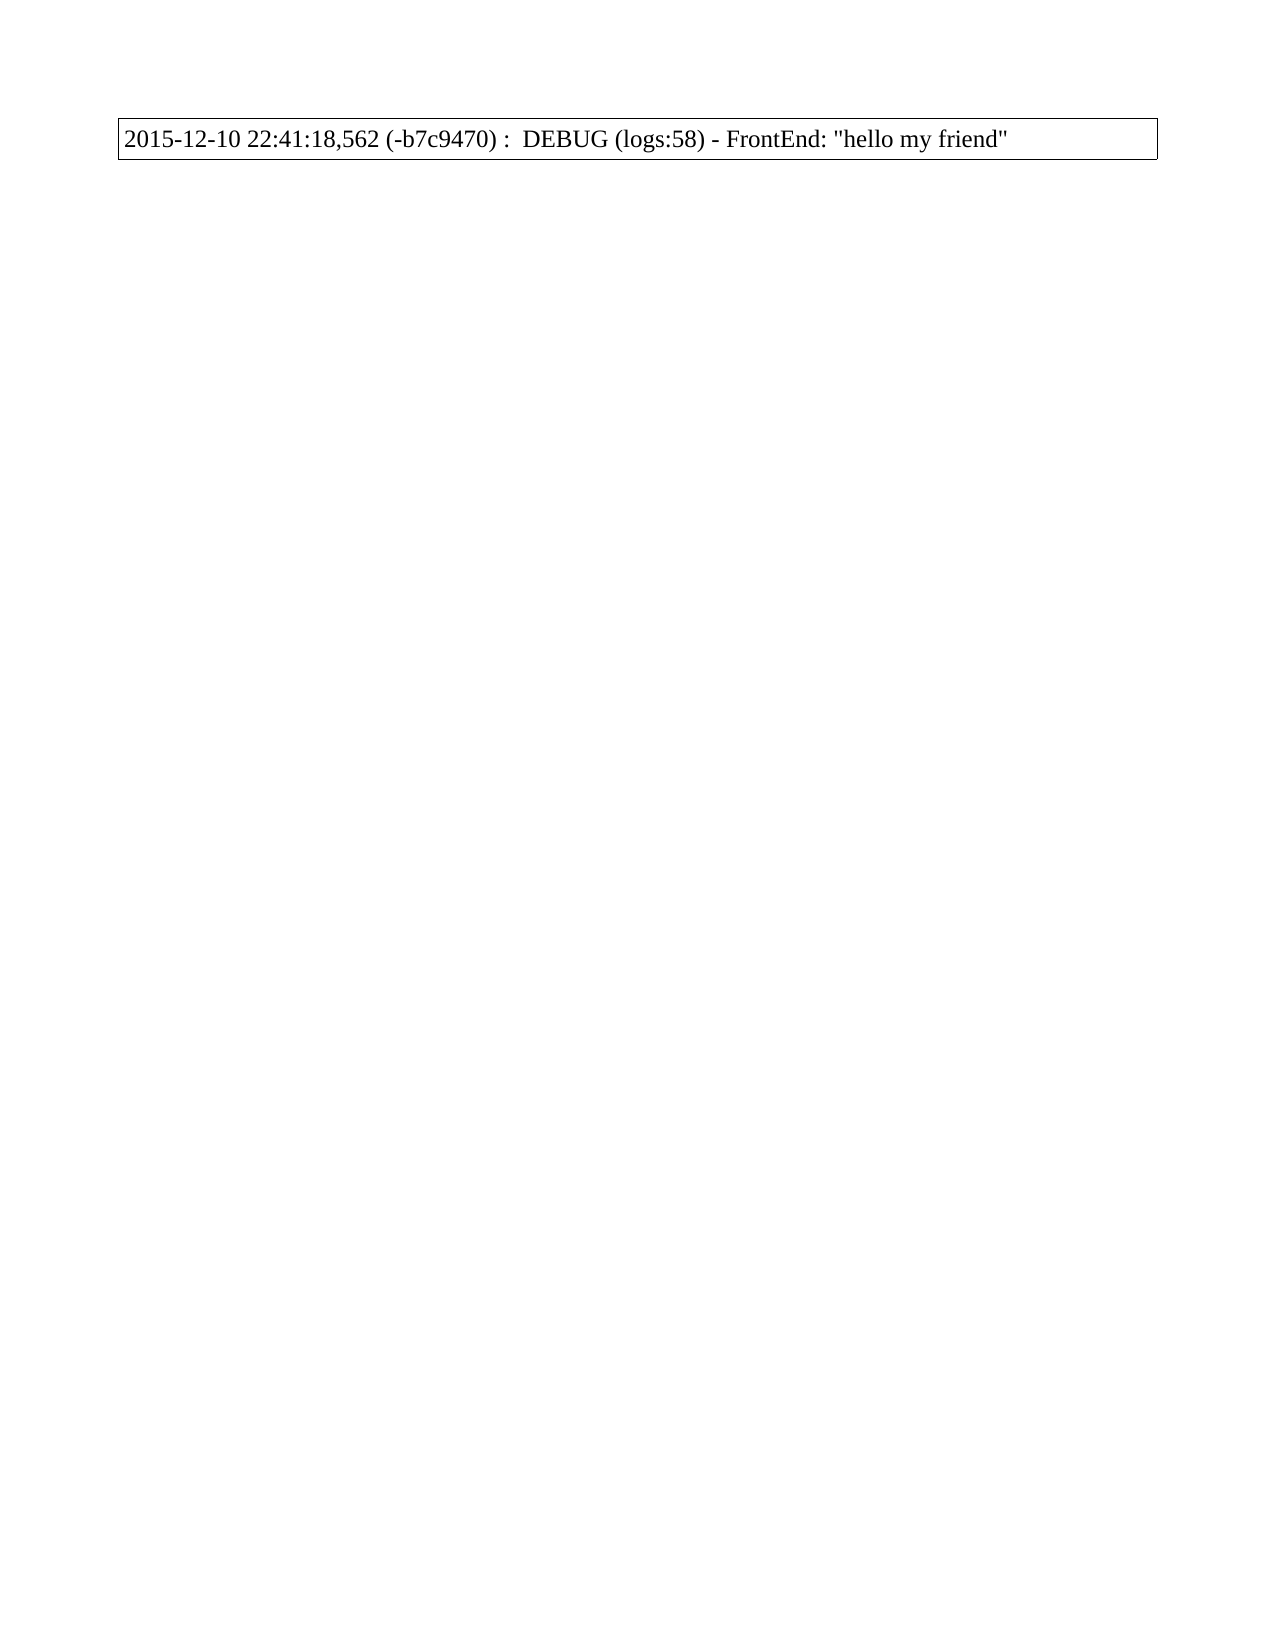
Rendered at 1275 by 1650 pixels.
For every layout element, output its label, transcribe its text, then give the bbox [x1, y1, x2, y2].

table_header 2015-12-10 22:41:18,562 (-b7c9470) : DEBUG (logs:58) - FrontEnd: "hello my friend" [119, 119, 1157, 158]
